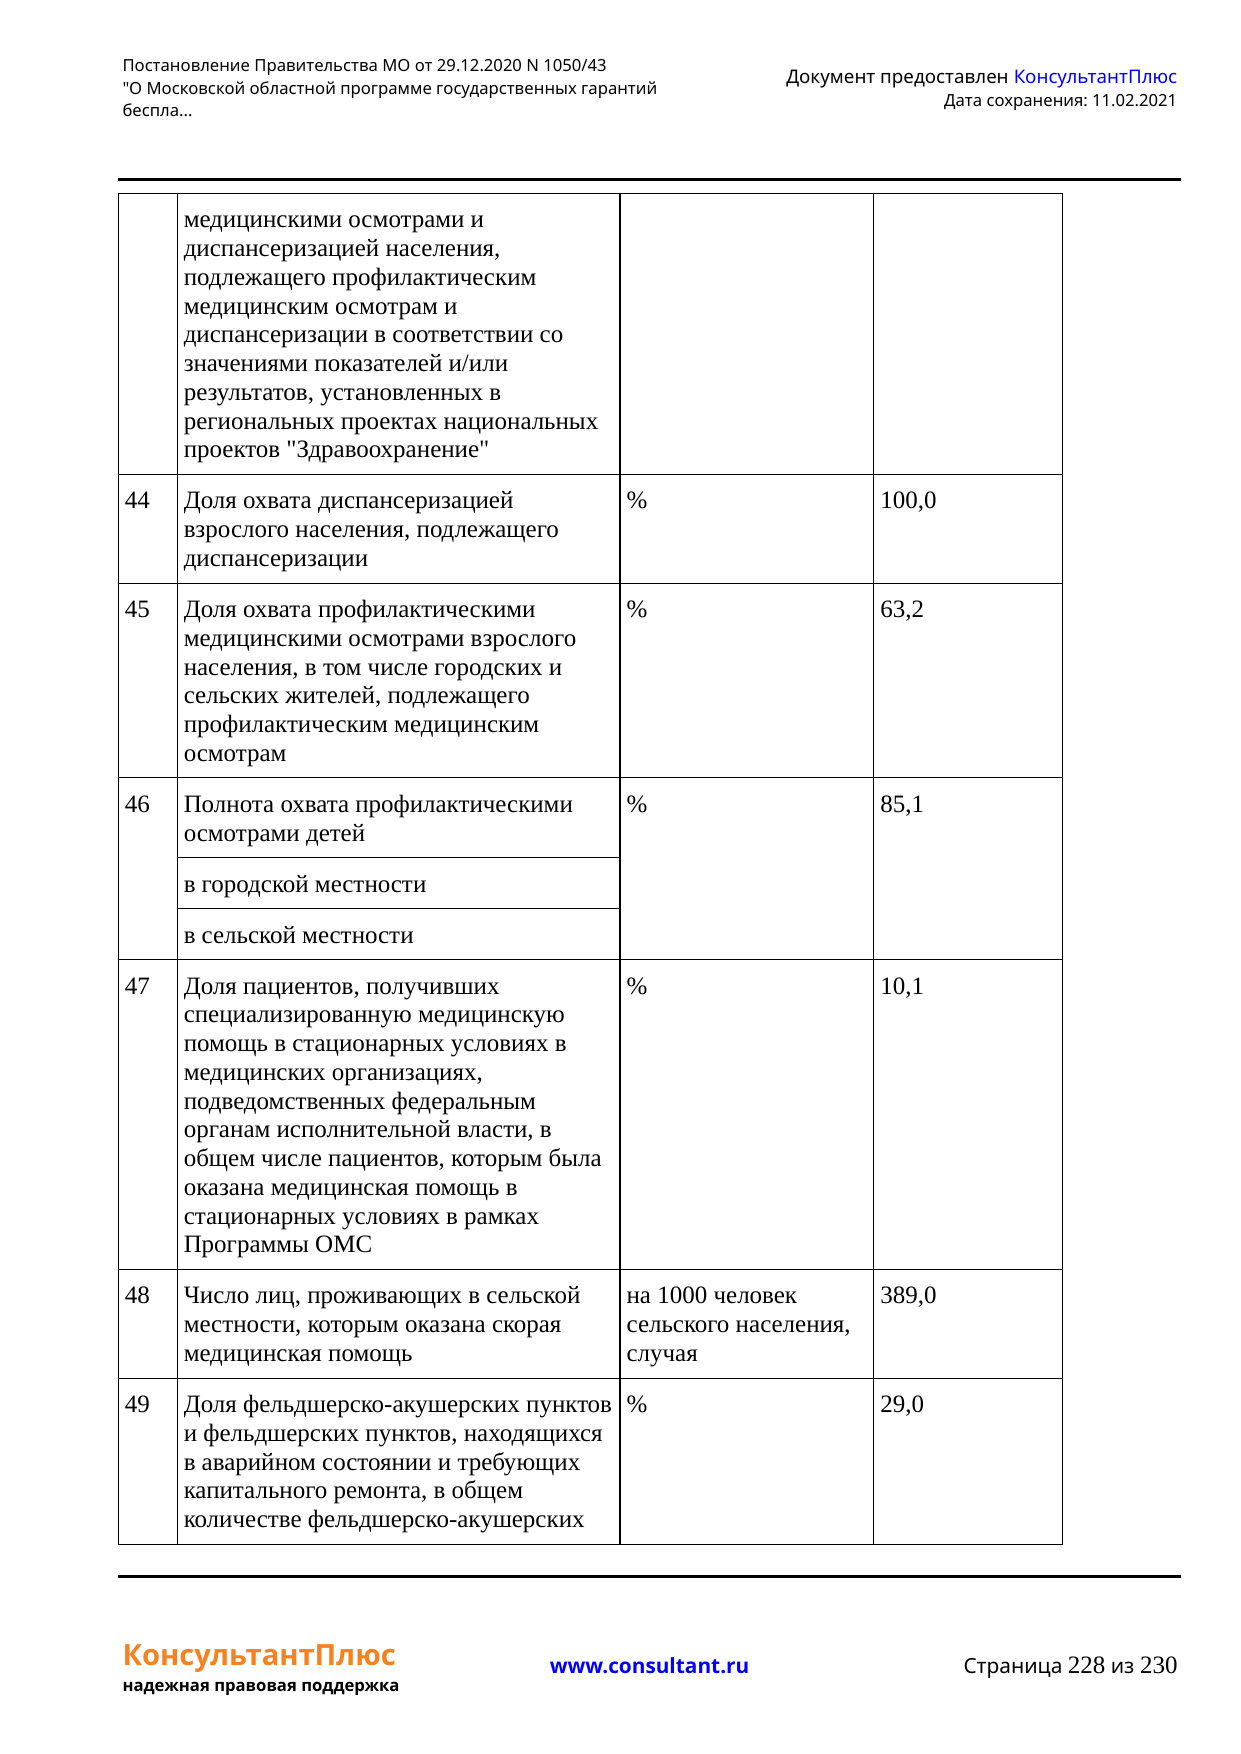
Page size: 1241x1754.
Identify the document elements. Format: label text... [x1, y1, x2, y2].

table_cell в городской местности [178, 858, 619, 908]
table_cell 47 [119, 960, 177, 1269]
table_cell 10,1 [874, 960, 1062, 1269]
table_cell 44 [119, 475, 177, 582]
table_cell в сельской местности [178, 909, 619, 959]
table_cell 46 [119, 778, 177, 959]
table_cell Полнота охвата профилактическими осмотрами детей [178, 778, 619, 857]
table_cell % [621, 584, 873, 777]
table_cell [874, 194, 1062, 474]
table_cell медицинскими осмотрами и диспансеризацией населения, подлежащего профилактическим медицинским осмотрам и диспансеризации в соответствии со значениями показателей и/или результатов, установленных в региональных проектах национальных проектов "Здравоохранение" [178, 194, 619, 474]
table_cell Доля пациентов, получивших специализированную медицинскую помощь в стационарных условиях в медицинских организациях, подведомственных федеральным органам исполнительной власти, в общем числе пациентов, которым была оказана медицинская помощь в стационарных условиях в рамках Программы ОМС [178, 960, 619, 1269]
table_cell [119, 194, 177, 474]
table_cell Доля фельдшерско-акушерских пунктов и фельдшерских пунктов, находящихся в аварийном состоянии и требующих капитального ремонта, в общем количестве фельдшерско-акушерских [178, 1379, 619, 1543]
table_cell 49 [119, 1379, 177, 1543]
table_cell % [621, 778, 873, 959]
table_cell 85,1 [874, 778, 1062, 959]
table_cell 29,0 [874, 1379, 1062, 1543]
table_cell 100,0 [874, 475, 1062, 582]
table_cell % [621, 960, 873, 1269]
table_cell 389,0 [874, 1270, 1062, 1377]
table_cell Доля охвата профилактическими медицинскими осмотрами взрослого населения, в том числе городских и сельских жителей, подлежащего профилактическим медицинским осмотрам [178, 584, 619, 777]
table_cell [621, 194, 873, 474]
table_cell % [621, 475, 873, 582]
table_cell 63,2 [874, 584, 1062, 777]
table_cell 45 [119, 584, 177, 777]
table_cell Число лиц, проживающих в сельской местности, которым оказана скорая медицинская помощь [178, 1270, 619, 1377]
table_cell на 1000 человек сельского населения, случая [621, 1270, 873, 1377]
table_cell 48 [119, 1270, 177, 1377]
table_cell % [621, 1379, 873, 1543]
table_cell Доля охвата диспансеризацией взрослого населения, подлежащего диспансеризации [178, 475, 619, 582]
